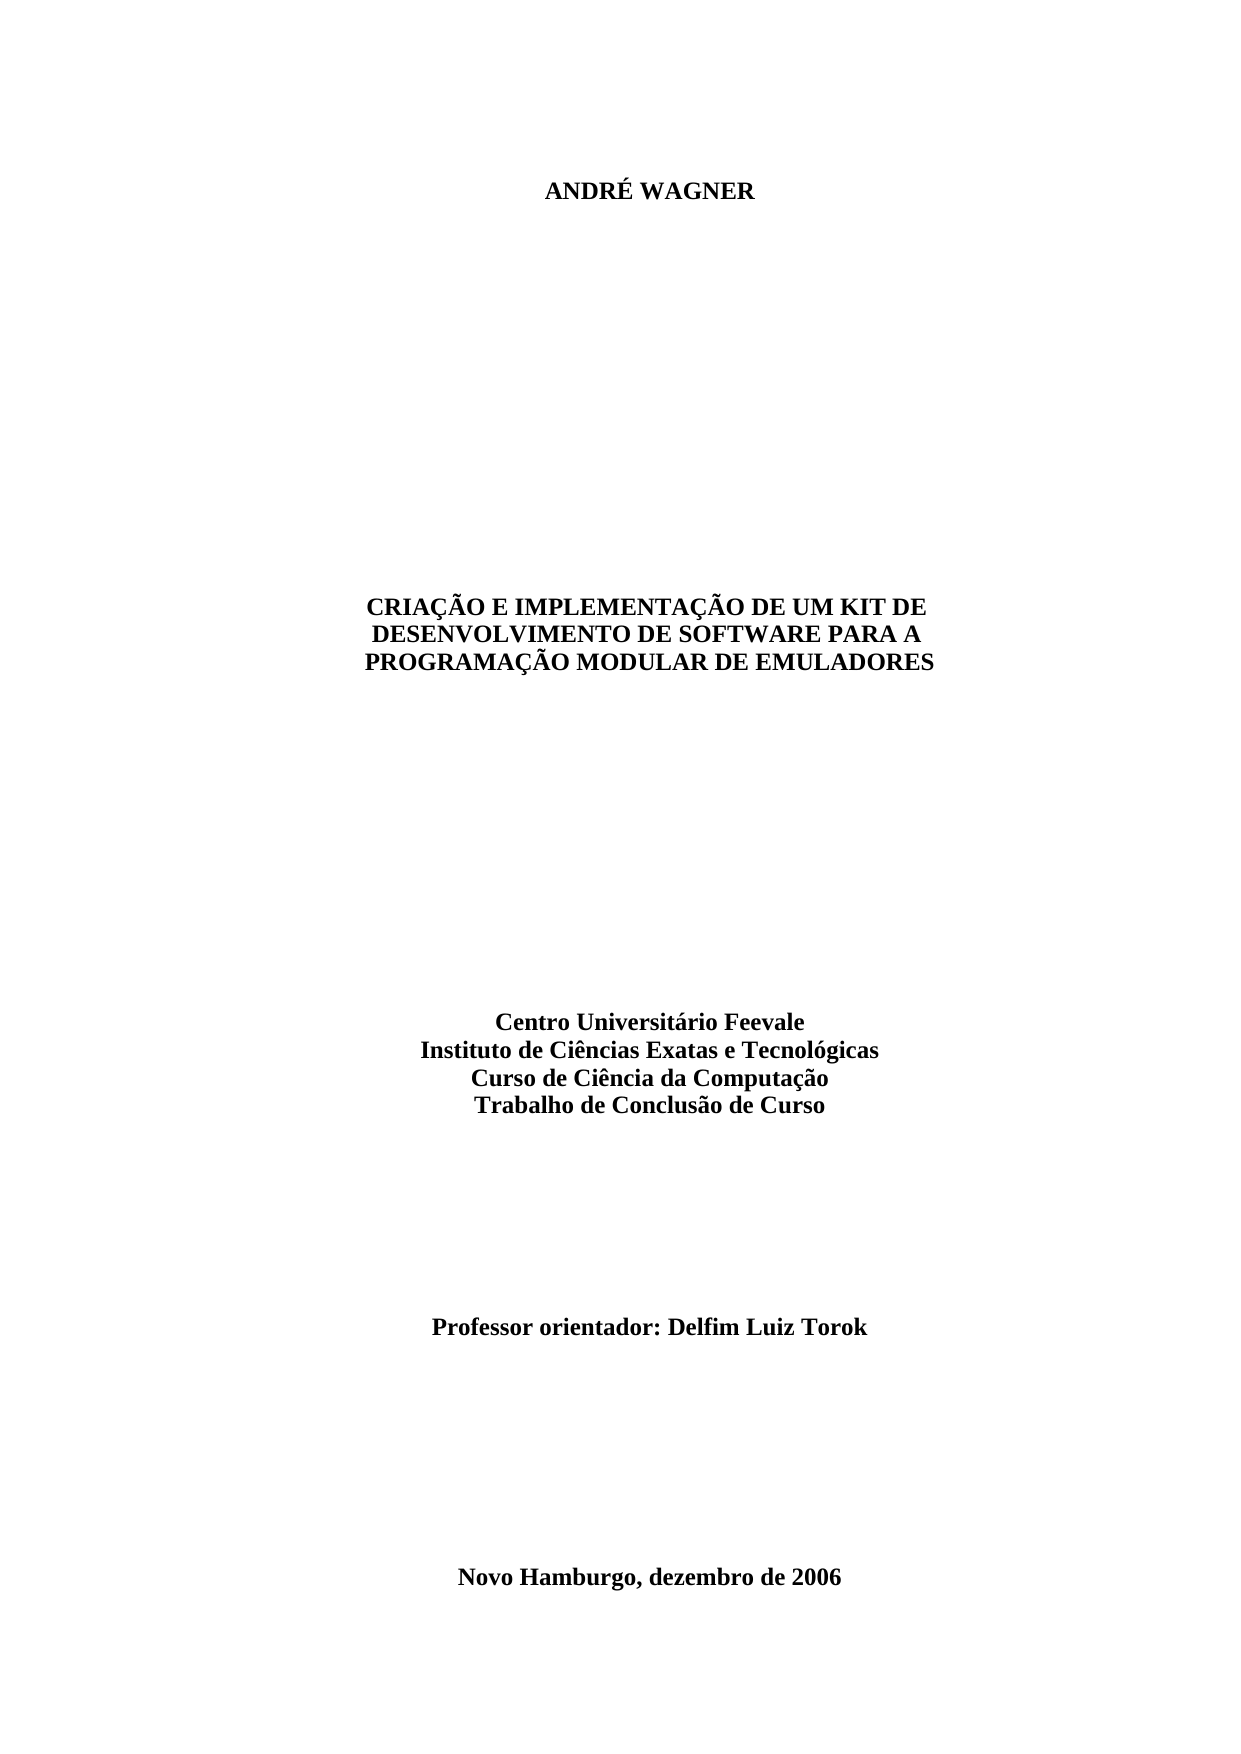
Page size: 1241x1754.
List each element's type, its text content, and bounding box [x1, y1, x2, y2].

text Professor orientador: Delfim Luiz Torok [177, 1313, 1122, 1341]
text Centro Universitário Feevale [177, 1008, 1122, 1036]
text Novo Hamburgo, dezembro de 2006 [177, 1563, 1122, 1590]
text DESENVOLVIMENTO DE SOFTWARE PARA A [177, 621, 1122, 648]
text Curso de Ciência da Computação [177, 1064, 1122, 1092]
text Trabalho de Conclusão de Curso [177, 1092, 1122, 1119]
text ANDRÉ WAGNER [177, 177, 1122, 205]
text CRIAÇÃO E IMPLEMENTAÇÃO DE UM KIT DE [177, 593, 1122, 621]
text Instituto de Ciências Exatas e Tecnológicas [177, 1036, 1122, 1064]
text PROGRAMAÇÃO MODULAR DE EMULADORES [177, 648, 1122, 676]
